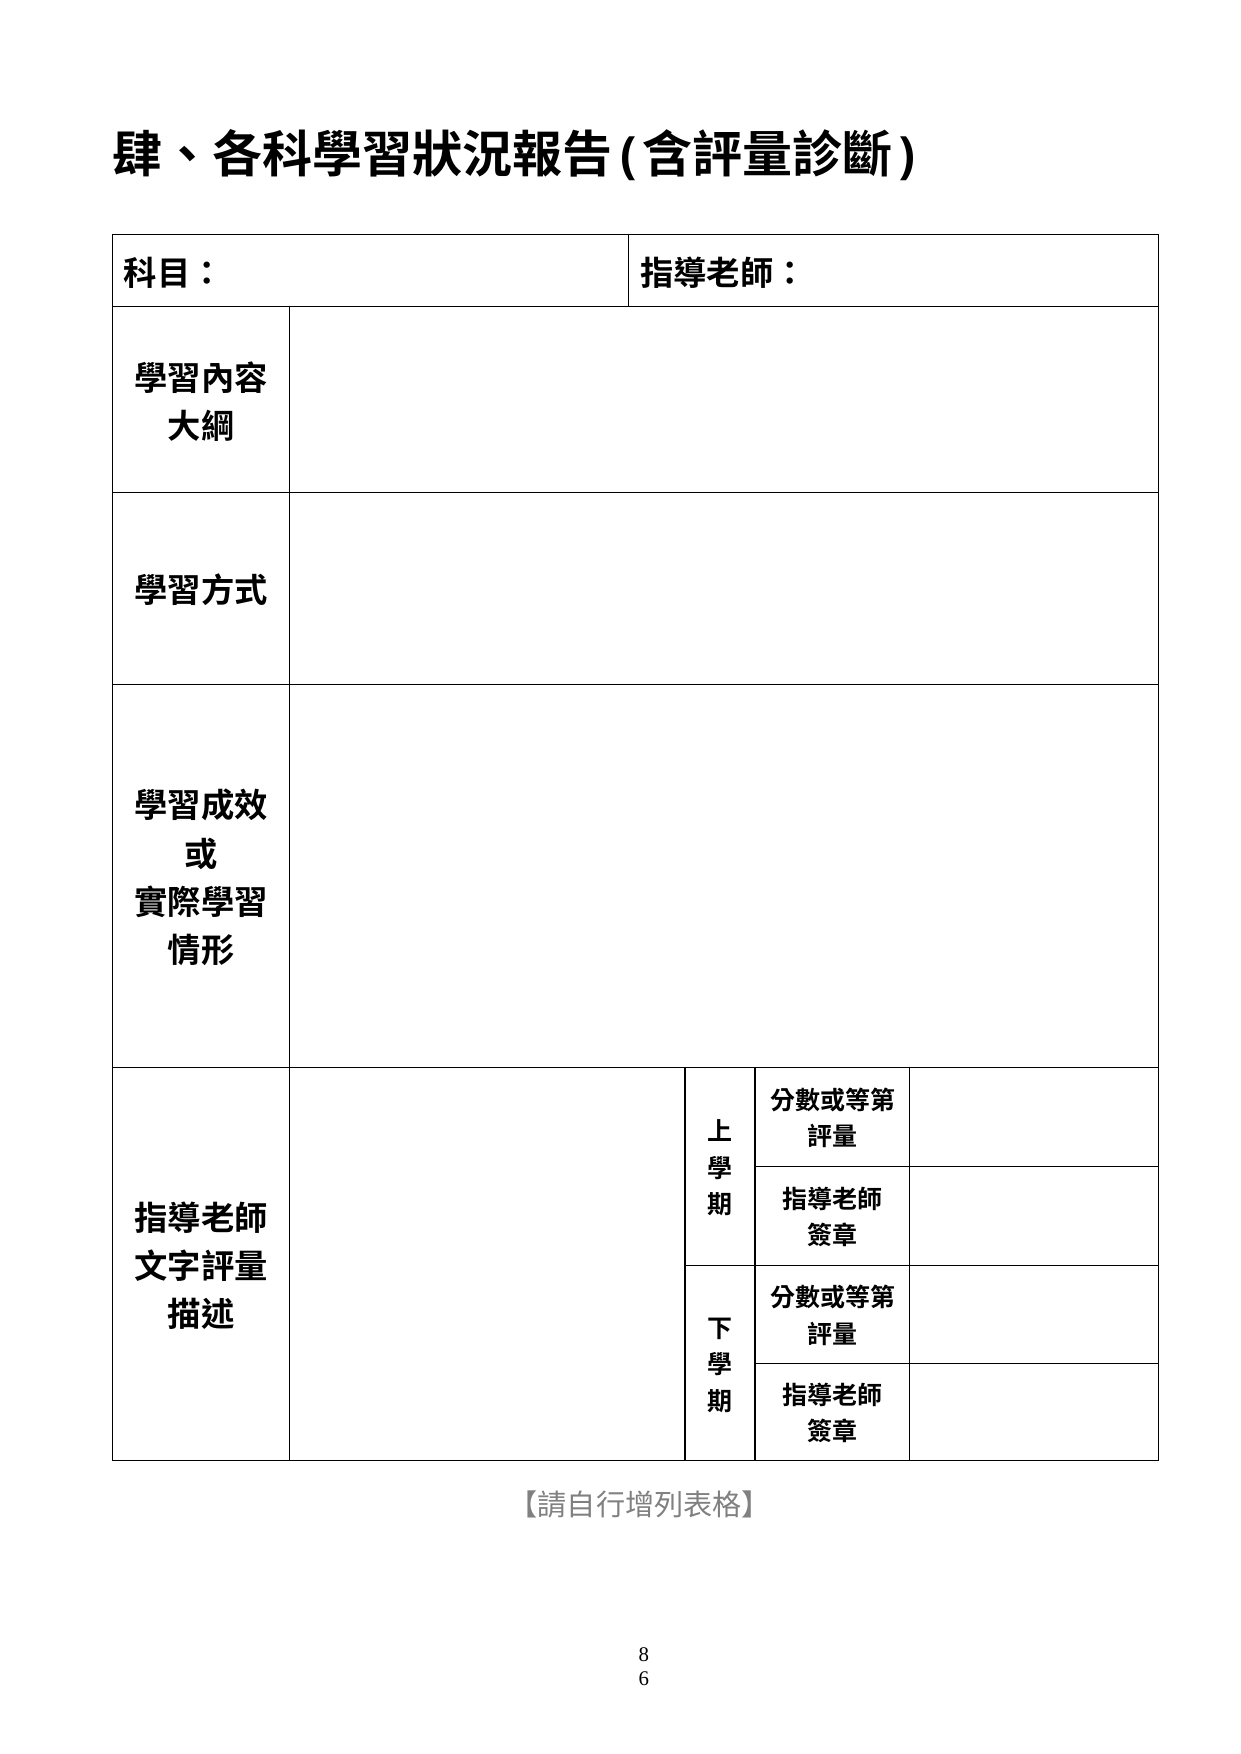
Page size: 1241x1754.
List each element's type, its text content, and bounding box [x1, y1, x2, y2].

table_cell [290, 685, 1158, 1067]
table_cell [910, 1068, 1158, 1166]
table_cell 分數或等第評量 [756, 1266, 909, 1362]
table_cell 分數或等第評量 [756, 1068, 909, 1166]
table_header 科目： [113, 235, 628, 306]
table_cell 學習方式 [113, 493, 289, 683]
table_cell 學習成效或 實際學習情形 [113, 685, 289, 1067]
table_cell [290, 307, 1158, 492]
table_cell [910, 1266, 1158, 1362]
table_header 指導老師： [629, 235, 1158, 306]
table_cell 學習內容大綱 [113, 307, 289, 492]
text 【請自行增列表格】 [112, 1461, 1167, 1523]
table_cell 指導老師 簽章 [756, 1364, 909, 1460]
table_cell 指導老師 文字評量描述 [113, 1068, 289, 1460]
table_cell 指導老師 簽章 [756, 1167, 909, 1265]
table_cell [910, 1167, 1158, 1265]
table_cell [290, 1068, 684, 1460]
table_cell 上學期 [686, 1068, 754, 1265]
table_cell [290, 493, 1158, 683]
table_cell 下學期 [686, 1266, 754, 1460]
table_cell [910, 1364, 1158, 1460]
text 肆、各科學習狀況報告(含評量診斷) [112, 78, 1167, 203]
